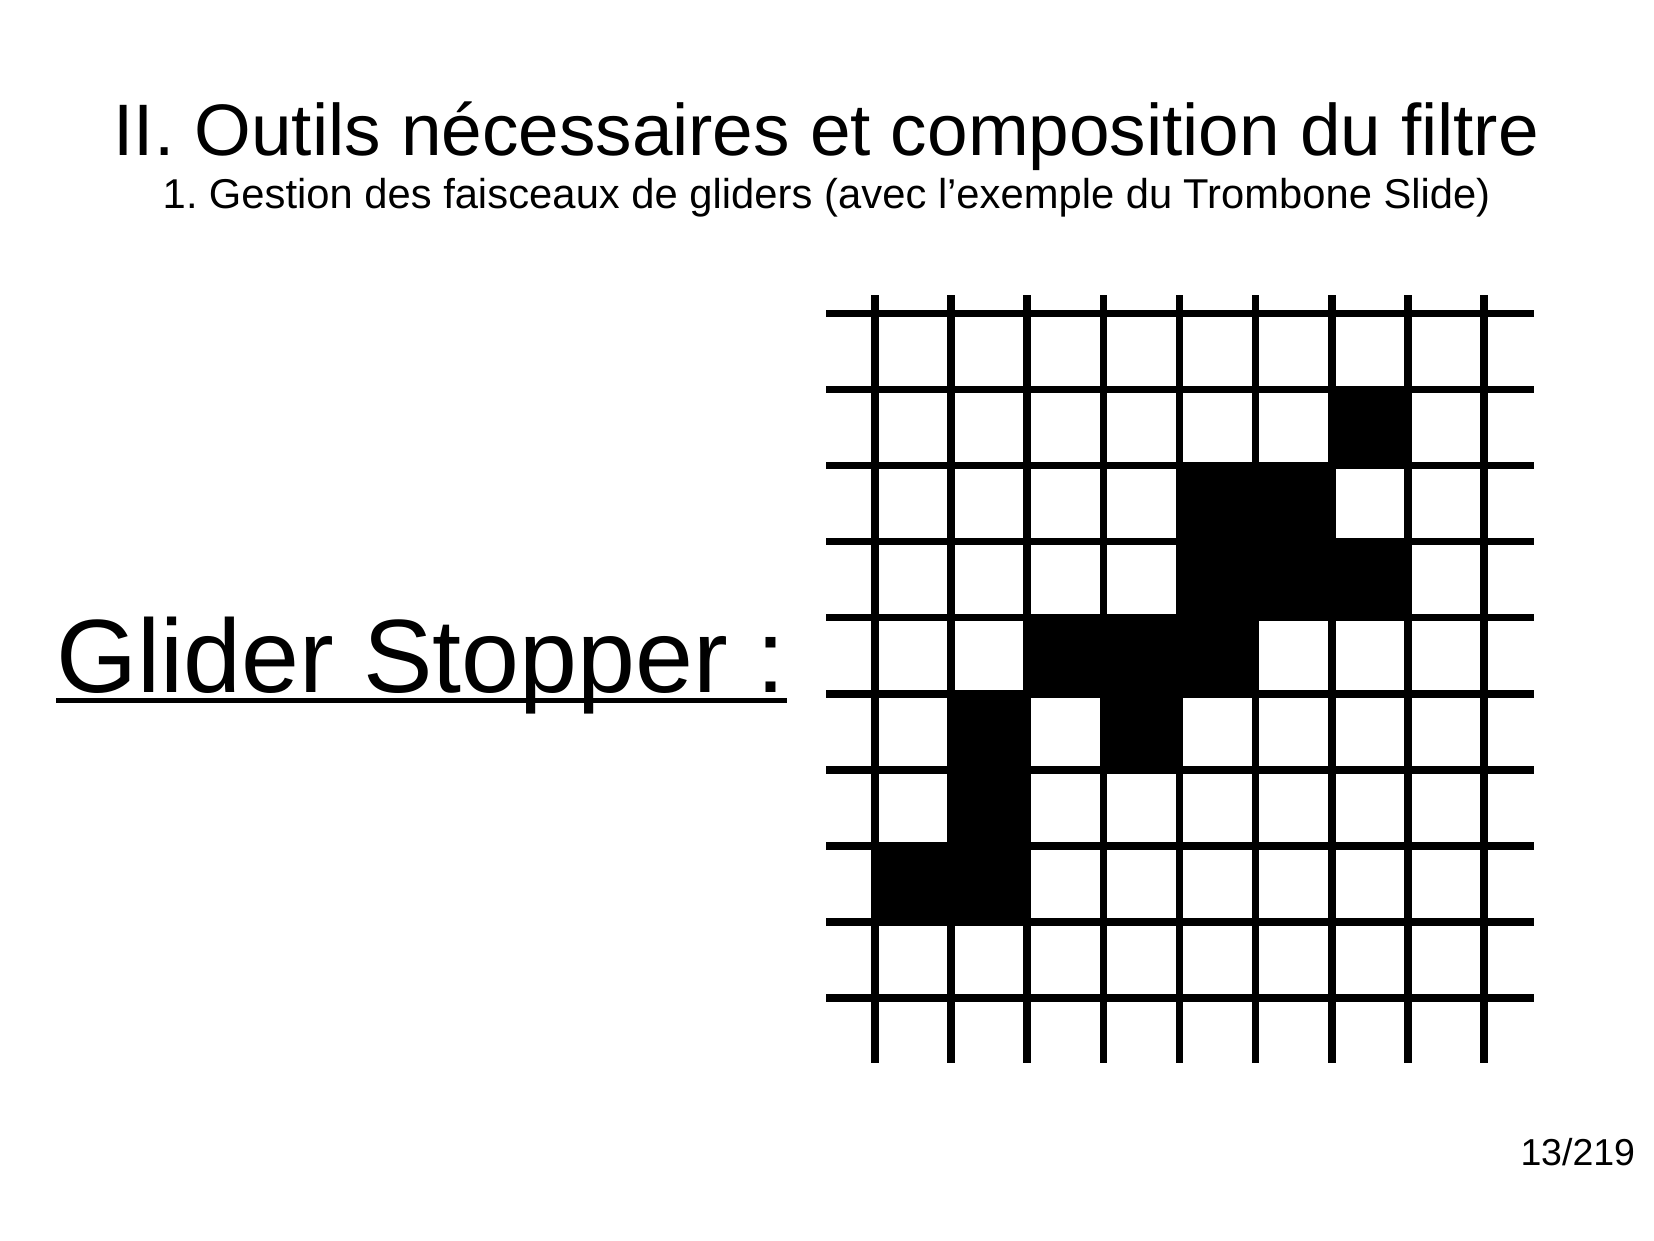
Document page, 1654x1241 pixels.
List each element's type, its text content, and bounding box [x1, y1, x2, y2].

picture [826, 295, 1534, 1063]
text_box <number>/219 [1505, 1124, 1654, 1182]
text_box Glider Stopper : [41, 590, 802, 722]
title II. Outils nécessaires et composition du filtre 1. Gestion des faisceaux de gliders (avec l’exemple du Trombone Slide) [0, 30, 1654, 276]
